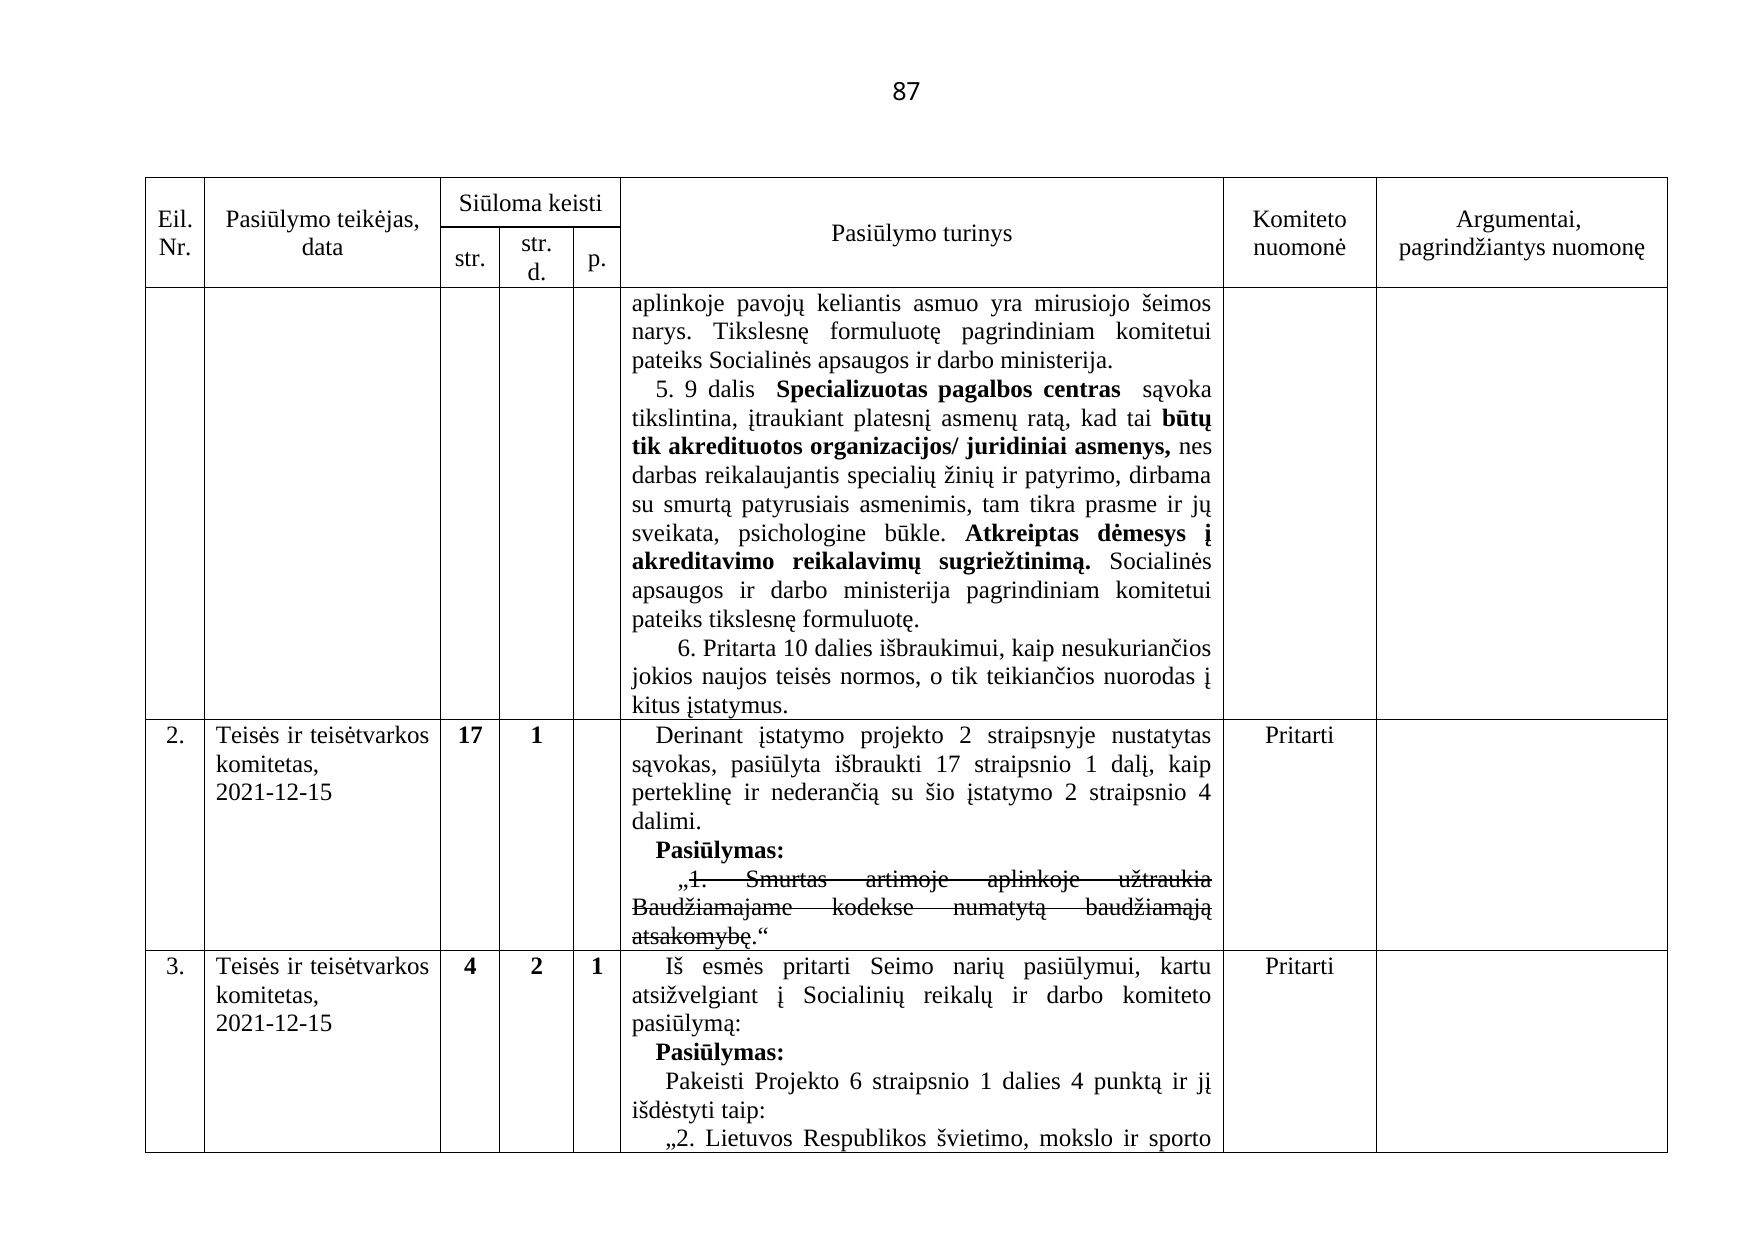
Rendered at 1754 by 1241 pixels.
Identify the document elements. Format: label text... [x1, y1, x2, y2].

table_cell [1377, 720, 1667, 950]
table_cell 17 [441, 720, 499, 950]
table_cell [205, 288, 440, 719]
table_cell str. [441, 228, 499, 287]
table_header Pasiūlymo teikėjas, data [205, 178, 440, 287]
table_cell [146, 288, 204, 719]
table_header Pasiūlymo turinys [621, 178, 1223, 287]
table_cell Derinant įstatymo projekto 2 straipsnyje nustatytas sąvokas, pasiūlyta išbraukti 17 straipsnio 1 dalį, kaip perteklinę ir nederančią su šio įstatymo 2 straipsnio 4 dalimi. Pasiūlymas: „1. Smurtas artimoje aplinkoje užtraukia Baudžiamajame kodekse numatytą baudžiamąją atsakomybę.“ [621, 720, 1223, 950]
table_cell str. d. [500, 228, 573, 287]
table_cell Teisės ir teisėtvarkos komitetas, 2021-12-15 [205, 951, 440, 1152]
table_cell 2 [500, 951, 573, 1152]
table_cell 2. [146, 720, 204, 950]
table_cell 4 [441, 951, 499, 1152]
table_cell [1224, 288, 1376, 719]
table_cell 1 [574, 951, 620, 1152]
table_cell 1 [500, 720, 573, 950]
table_cell [574, 720, 620, 950]
table_header Komiteto nuomonė [1224, 178, 1376, 287]
table_cell Pritarti [1224, 720, 1376, 950]
table_header Eil. Nr. [146, 178, 204, 287]
table_cell Iš esmės pritarti Seimo narių pasiūlymui, kartu atsižvelgiant į Socialinių reikalų ir darbo komiteto pasiūlymą: Pasiūlymas: Pakeisti Projekto 6 straipsnio 1 dalies 4 punktą ir jį išdėstyti taip: „2. Lietuvos Respublikos švietimo, mokslo ir sporto [621, 951, 1223, 1152]
table_cell [1377, 951, 1667, 1152]
table_cell Pritarti [1224, 951, 1376, 1152]
table_cell [500, 288, 573, 719]
table_header Siūloma keisti [441, 178, 620, 226]
table_cell [574, 288, 620, 719]
table_cell Teisės ir teisėtvarkos komitetas, 2021-12-15 [205, 720, 440, 950]
table_header Argumentai, pagrindžiantys nuomonę [1377, 178, 1667, 287]
table_cell [1377, 288, 1667, 719]
table_cell 3. [146, 951, 204, 1152]
table_cell aplinkoje pavojų keliantis asmuo yra mirusiojo šeimos narys. Tikslesnę formuluotę pagrindiniam komitetui pateiks Socialinės apsaugos ir darbo ministerija. 5. 9 dalis ­ Specializuotas pagalbos centras ­ sąvoka tikslintina, įtraukiant platesnį asmenų ratą, kad tai būtų tik akredituotos organizacijos/ juridiniai asmenys, nes darbas reikalaujantis specialių žinių ir patyrimo, dirbama su smurtą patyrusiais asmenimis, tam tikra prasme ir jų sveikata, psichologine būkle. Atkreiptas dėmesys į akreditavimo reikalavimų sugriežtinimą. Socialinės apsaugos ir darbo ministerija pagrindiniam komitetui pateiks tikslesnę formuluotę. 6. Pritarta 10 dalies išbraukimui, kaip nesukuriančios jokios naujos teisės normos, o tik teikiančios nuorodas į kitus įstatymus. [621, 288, 1223, 719]
table_cell p. [574, 228, 620, 287]
table_cell [441, 288, 499, 719]
